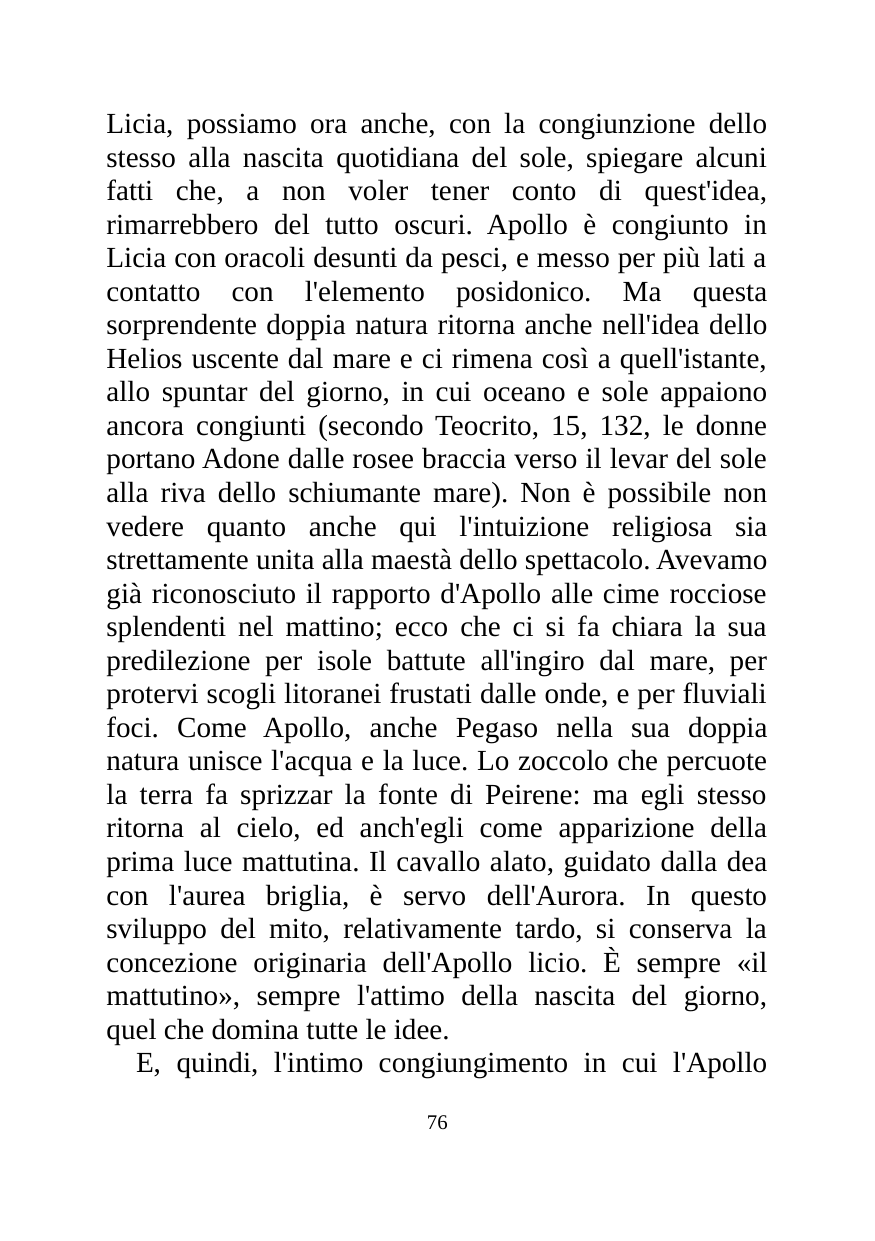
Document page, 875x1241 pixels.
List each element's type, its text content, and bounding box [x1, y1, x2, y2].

text E, quindi, l'intimo congiungimento in cui l'Apollo [106, 1045, 768, 1079]
text Licia, possiamo ora anche, con la congiunzione dello stesso alla nascita quotidiana del sole, spiegare alcuni fatti che, a non voler tener conto di quest'idea, rimarrebbero del tutto oscuri. Apollo è congiunto in Licia con oracoli desunti da pesci, e messo per più lati a contatto con l'elemento posidonico. Ma questa sorprendente doppia natura ritorna anche nell'idea dello Helios uscente dal mare e ci rimena così a quell'istante, allo spuntar del giorno, in cui oceano e sole appaiono ancora congiunti (secondo Teocrito, 15, 132, le donne portano Adone dalle rosee braccia verso il levar del sole alla riva dello schiumante mare). Non è possibile non vedere quanto anche qui l'intuizione religiosa sia strettamente unita alla maestà dello spettacolo. Avevamo già riconosciuto il rapporto d'Apollo alle cime rocciose splendenti nel mattino; ecco che ci si fa chiara la sua predilezione per isole battute all'ingiro dal mare, per protervi scogli litoranei frustati dalle onde, e per fluviali foci. Come Apollo, anche Pegaso nella sua doppia natura unisce l'acqua e la luce. Lo zoccolo che percuote la terra fa sprizzar la fonte di Peirene: ma egli stesso ritorna al cielo, ed anch'egli come apparizione della prima luce mattutina. Il cavallo alato, guidato dalla dea con l'aurea briglia, è servo dell'Aurora. In questo sviluppo del mito, relativamente tardo, si conserva la concezione originaria dell'Apollo licio. È sempre «il mattutino», sempre l'attimo della nascita del giorno, quel che domina tutte le idee. [106, 106, 768, 1045]
